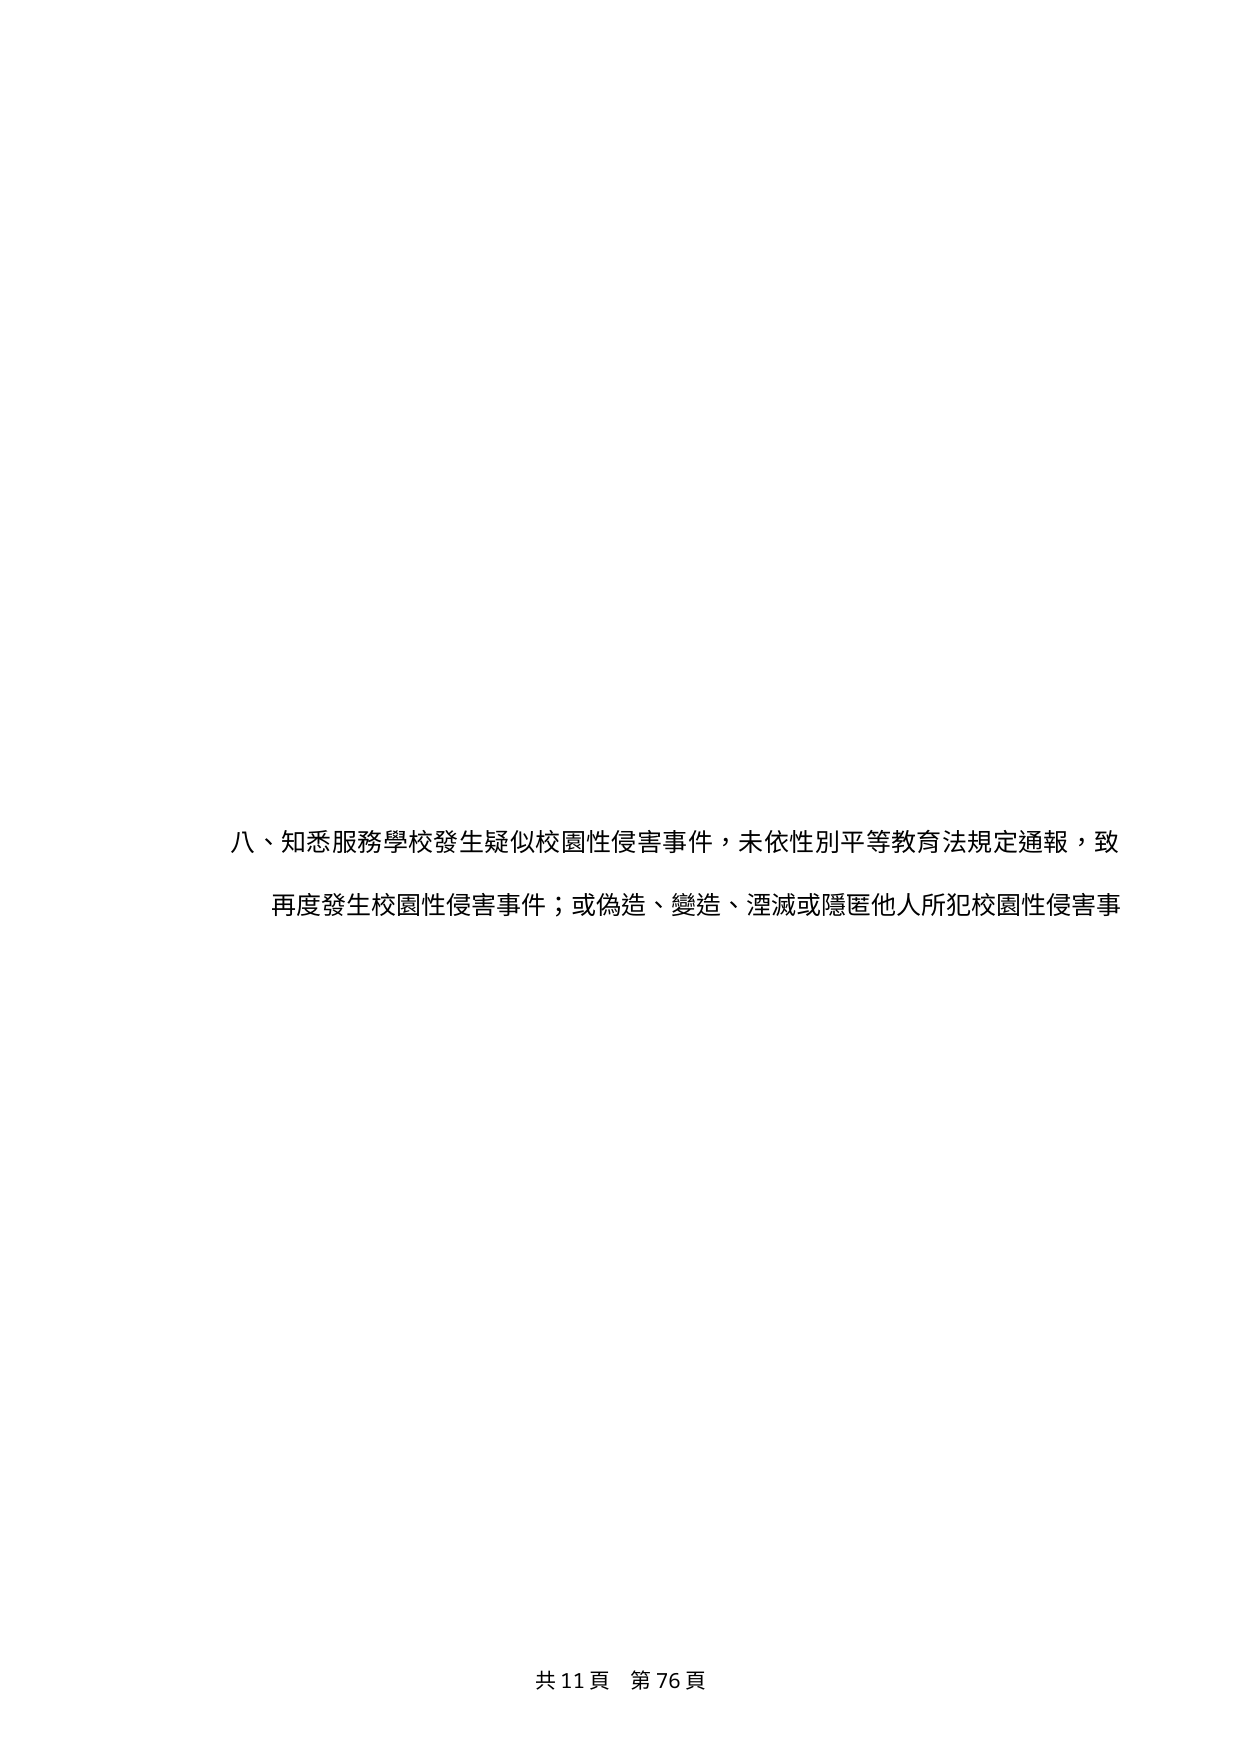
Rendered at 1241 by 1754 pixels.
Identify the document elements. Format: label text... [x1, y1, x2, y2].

text 八、知悉服務學校發生疑似校園性侵害事件，未依性別平等教育法規定通報，致再度發生校園性侵害事件；或偽造、變造、湮滅或隱匿他人所犯校園性侵害事 [230, 799, 1122, 924]
